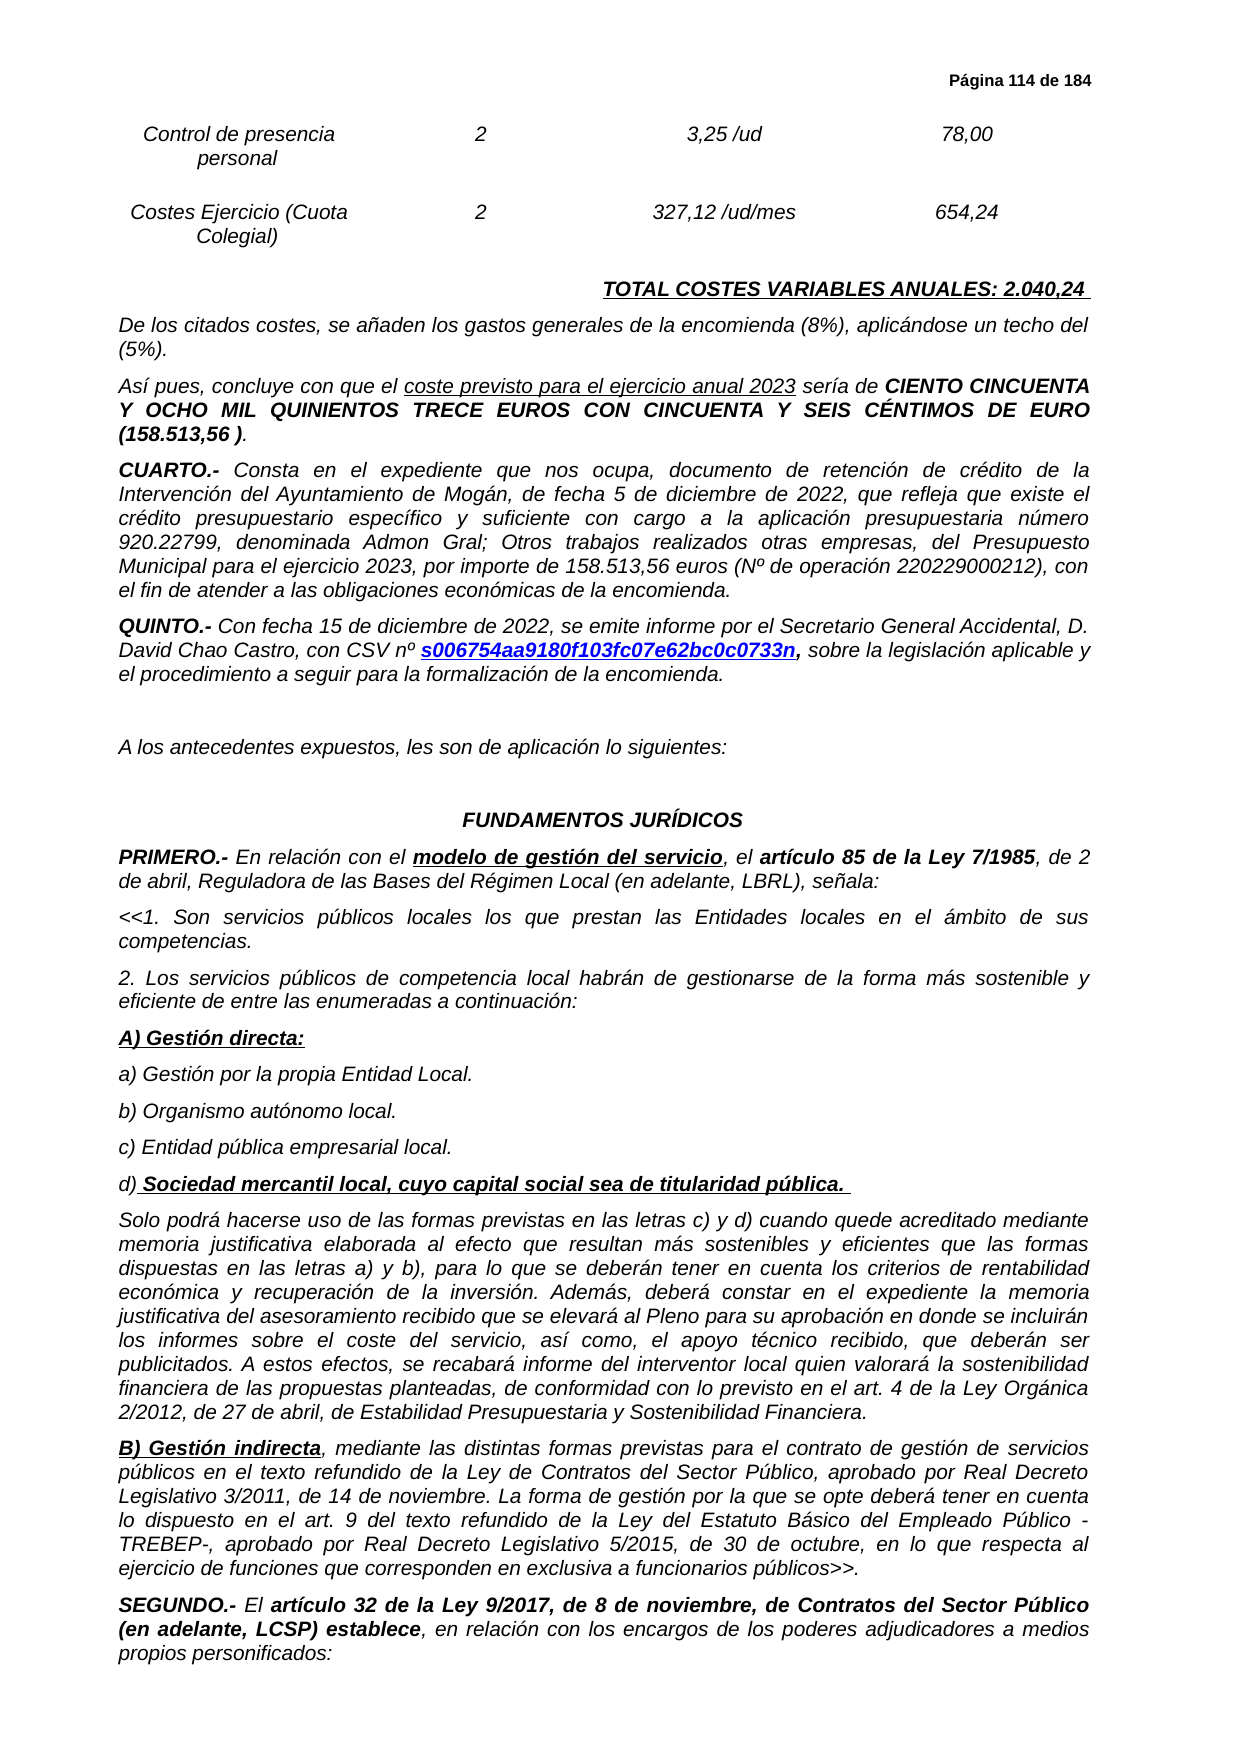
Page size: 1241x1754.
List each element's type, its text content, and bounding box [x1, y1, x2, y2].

text SEGUNDO.- El artículo 32 de la Ley 9/2017, de 8 de noviembre, de Contratos del Sector Público (en adelante, LCSP) establece, en relación con los encargos de los poderes adjudicadores a medios propios personificados: [118, 1592, 1092, 1664]
text De los citados costes, se añaden los gastos generales de la encomienda (8%), aplicándose un techo del (5%). [118, 313, 1092, 361]
text QUINTO.- Con fecha 15 de diciembre de 2022, se emite informe por el Secretario General Accidental, D. David Chao Castro, con CSV nº s006754aa9180f103fc07e62bc0c0733n, sobre la legislación aplicable y el procedimiento a seguir para la formalización de la encomienda. [118, 614, 1092, 686]
table_cell 2 [362, 122, 605, 199]
text Así pues, concluye con que el coste previsto para el ejercicio anual 2023 sería de CIENTO CINCUENTA Y OCHO MIL QUINIENTOS TRECE EUROS CON CINCUENTA Y SEIS CÉNTIMOS DE EURO (158.513,56 ). [118, 374, 1092, 446]
table_cell 327,12 /ud/mes [605, 200, 849, 277]
table_cell Costes Ejercicio (Cuota Colegial) [118, 200, 362, 277]
text a) Gestión por la propia Entidad Local. [118, 1062, 1092, 1086]
table_cell 654,24 [849, 200, 1092, 277]
table_cell 3,25 /ud [605, 122, 849, 199]
text Solo podrá hacerse uso de las formas previstas en las letras c) y d) cuando quede acreditado mediante memoria justificativa elaborada al efecto que resultan más sostenibles y eficientes que las formas dispuestas en las letras a) y b), para lo que se deberán tener en cuenta los criterios de rentabilidad económica y recuperación de la inversión. Además, deberá constar en el expediente la memoria justificativa del asesoramiento recibido que se elevará al Pleno para su aprobación en donde se incluirán los informes sobre el coste del servicio, así como, el apoyo técnico recibido, que deberán ser publicitados. A estos efectos, se recabará informe del interventor local quien valorará la sostenibilidad financiera de las propuestas planteadas, de conformidad con lo previsto en el art. 4 de la Ley Orgánica 2/2012, de 27 de abril, de Estabilidad Presupuestaria y Sostenibilidad Financiera. [118, 1208, 1092, 1424]
text CUARTO.- Consta en el expediente que nos ocupa, documento de retención de crédito de la Intervención del Ayuntamiento de Mogán, de fecha 5 de diciembre de 2022, que refleja que existe el crédito presupuestario específico y suficiente con cargo a la aplicación presupuestaria número 920.22799, denominada Admon Gral; Otros trabajos realizados otras empresas, del Presupuesto Municipal para el ejercicio 2023, por importe de 158.513,56 euros (Nº de operación 220229000212), con el fin de atender a las obligaciones económicas de la encomienda. [118, 458, 1092, 602]
text TOTAL COSTES VARIABLES ANUALES: 2.040,24 [118, 277, 1092, 301]
text d) Sociedad mercantil local, cuyo capital social sea de titularidad pública. [118, 1172, 1092, 1196]
text 2. Los servicios públicos de competencia local habrán de gestionarse de la forma más sostenible y eficiente de entre las enumeradas a continuación: [118, 965, 1092, 1013]
text A los antecedentes expuestos, les son de aplicación lo siguientes: [118, 735, 1092, 759]
table_cell 2 [362, 200, 605, 277]
text PRIMERO.- En relación con el modelo de gestión del servicio, el artículo 85 de la Ley 7/1985, de 2 de abril, Reguladora de las Bases del Régimen Local (en adelante, LBRL), señala: [118, 844, 1092, 892]
text B) Gestión indirecta, mediante las distintas formas previstas para el contrato de gestión de servicios públicos en el texto refundido de la Ley de Contratos del Sector Público, aprobado por Real Decreto Legislativo 3/2011, de 14 de noviembre. La forma de gestión por la que se opte deberá tener en cuenta lo dispuesto en el art. 9 del texto refundido de la Ley del Estatuto Básico del Empleado Público -TREBEP-, aprobado por Real Decreto Legislativo 5/2015, de 30 de octubre, en lo que respecta al ejercicio de funciones que corresponden en exclusiva a funcionarios públicos>>. [118, 1436, 1092, 1580]
text A) Gestión directa: [118, 1026, 1092, 1050]
text FUNDAMENTOS JURÍDICOS [118, 808, 1092, 832]
text b) Organismo autónomo local. [118, 1099, 1092, 1123]
text c) Entidad pública empresarial local. [118, 1135, 1092, 1159]
table_cell 78,00 [849, 122, 1092, 199]
text <<1. Son servicios públicos locales los que prestan las Entidades locales en el ámbito de sus competencias. [118, 905, 1092, 953]
table_cell Control de presencia personal [118, 122, 362, 199]
